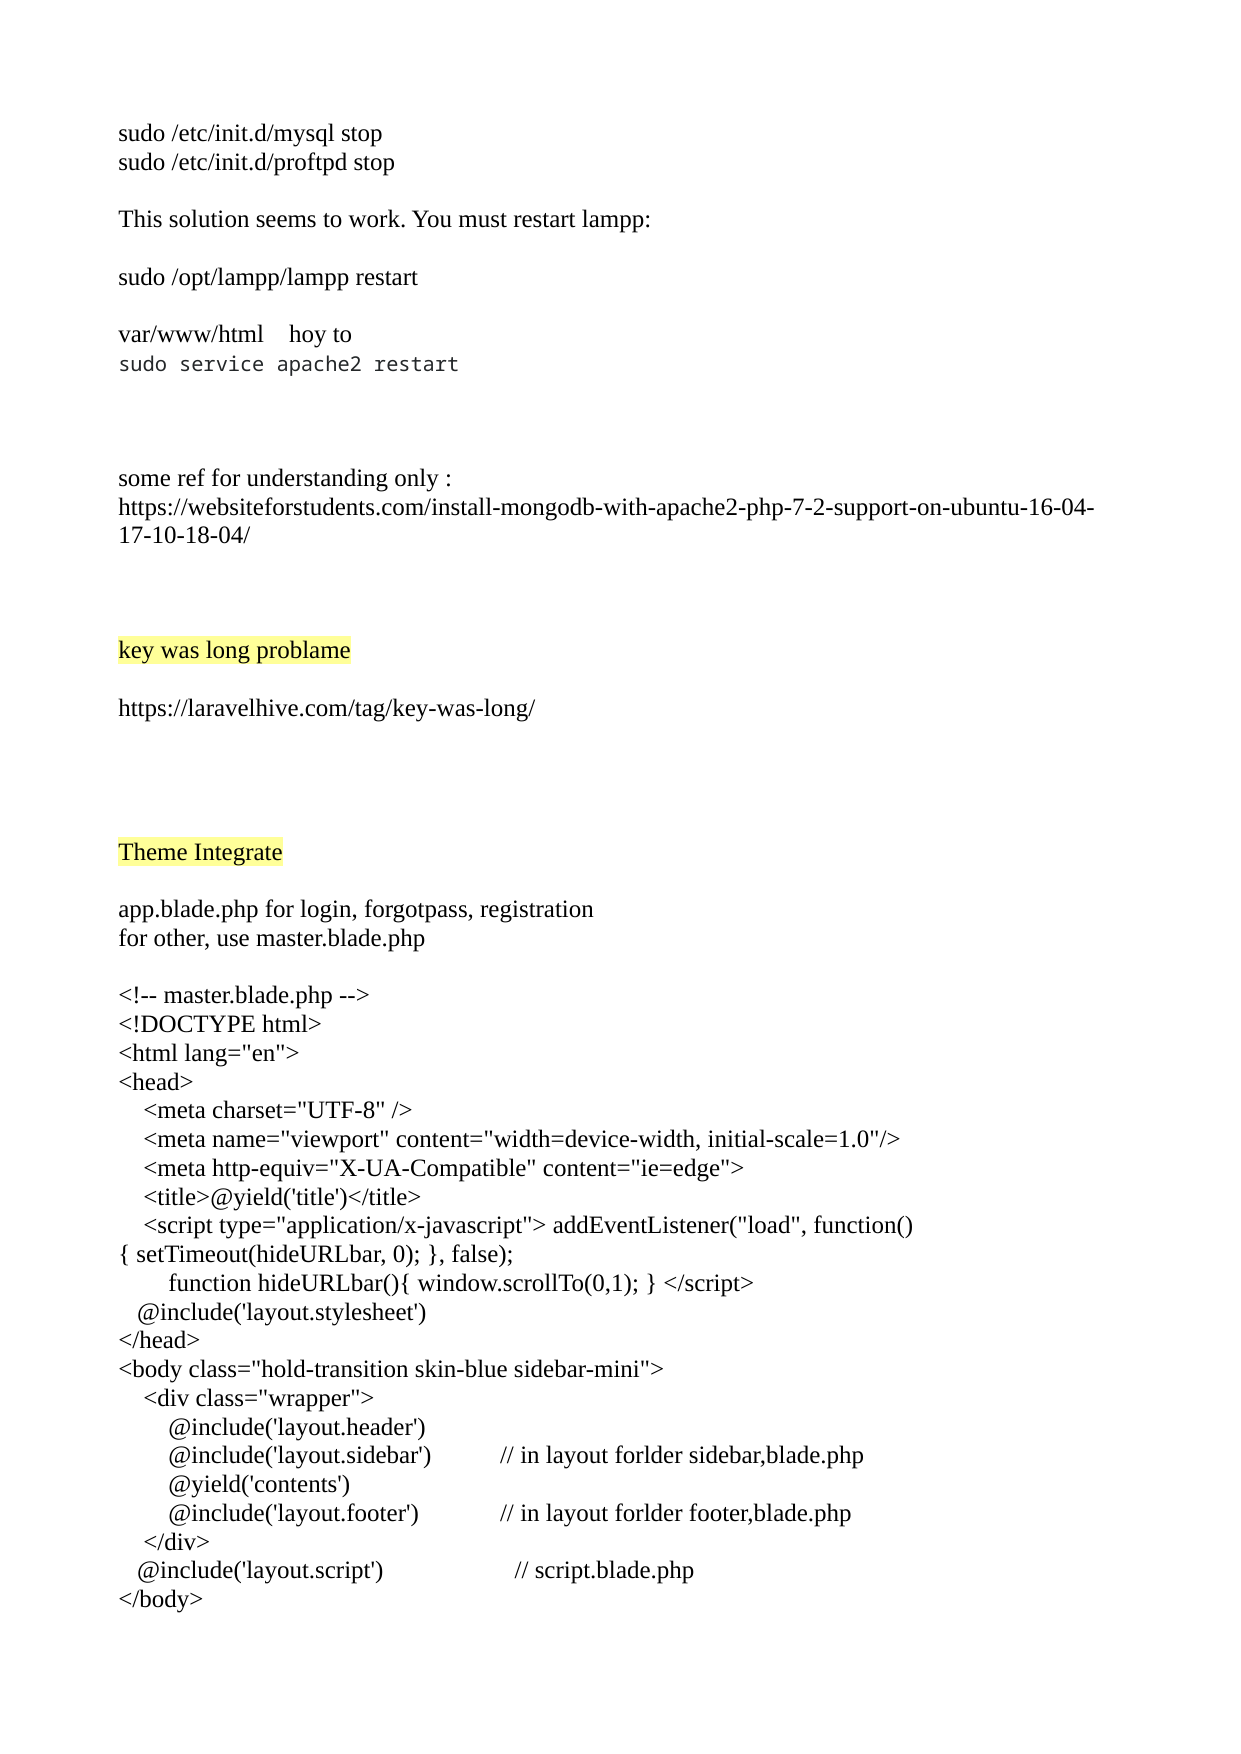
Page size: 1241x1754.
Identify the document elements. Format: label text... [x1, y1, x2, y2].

text sudo /opt/lampp/lampp restart [118, 262, 1122, 291]
text for other, use master.blade.php [118, 923, 1122, 952]
text @include('layout.sidebar') // in layout forlder sidebar,blade.php [118, 1441, 1122, 1469]
text @include('layout.footer') // in layout forlder footer,blade.php [118, 1498, 1122, 1527]
text </head> [118, 1326, 1122, 1354]
text var/www/html hoy to [118, 319, 1122, 348]
text key was long problame [118, 636, 1122, 664]
text function hideURLbar(){ window.scrollTo(0,1); } </script> [118, 1268, 1122, 1297]
text https://laravelhive.com/tag/key-was-long/ [118, 693, 1122, 722]
text This solution seems to work. You must restart lampp: [118, 204, 1122, 233]
text <body class="hold-transition skin-blue sidebar-mini"> [118, 1354, 1122, 1383]
text app.blade.php for login, forgotpass, registration [118, 894, 1122, 923]
text <meta charset="UTF-8" /> [118, 1096, 1122, 1124]
text </div> [118, 1527, 1122, 1556]
text sudo service apache2 restart [118, 348, 1122, 377]
text @include('layout.script') // script.blade.php [118, 1556, 1122, 1584]
text @include('layout.stylesheet') [118, 1297, 1122, 1326]
text @yield('contents') [118, 1469, 1122, 1498]
text sudo /etc/init.d/proftpd stop [118, 147, 1122, 176]
text https://websiteforstudents.com/install-mongodb-with-apache2-php-7-2-support-on-ubuntu-16-04-17-10-18-04/ [118, 492, 1122, 549]
text <!-- master.blade.php --> [118, 981, 1122, 1009]
text <title>@yield('title')</title> [118, 1182, 1122, 1211]
text @include('layout.header') [118, 1412, 1122, 1441]
text some ref for understanding only : [118, 463, 1122, 492]
text sudo /etc/init.d/mysql stop [118, 118, 1122, 147]
text <script type="application/x-javascript"> addEventListener("load", function() { setTimeout(hideURLbar, 0); }, false); [118, 1211, 1122, 1268]
text </body> [118, 1584, 1122, 1613]
text <meta name="viewport" content="width=device-width, initial-scale=1.0"/> [118, 1124, 1122, 1153]
text <html lang="en"> [118, 1038, 1122, 1067]
text Theme Integrate [118, 837, 1122, 866]
text <div class="wrapper"> [118, 1383, 1122, 1412]
text <head> [118, 1067, 1122, 1096]
text <meta http-equiv="X-UA-Compatible" content="ie=edge"> [118, 1153, 1122, 1182]
text <!DOCTYPE html> [118, 1009, 1122, 1038]
